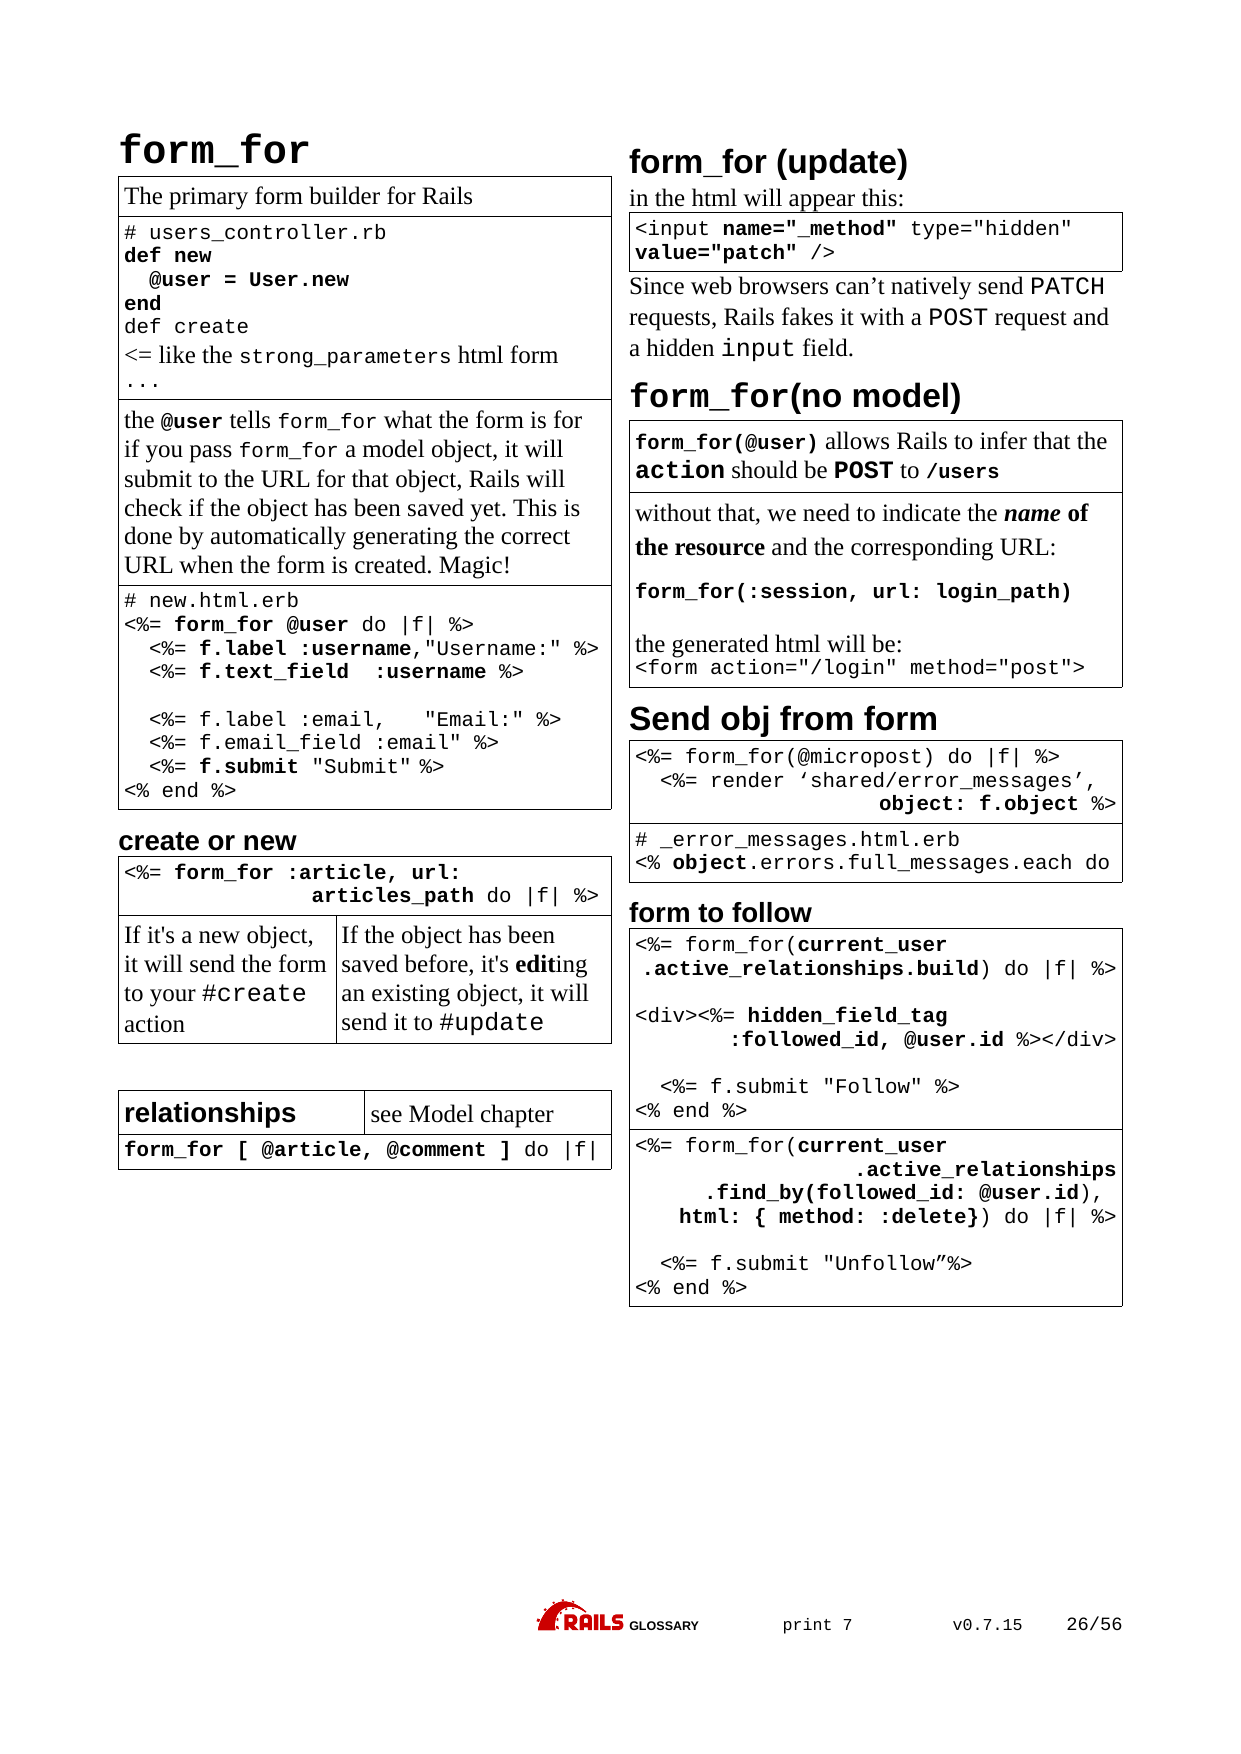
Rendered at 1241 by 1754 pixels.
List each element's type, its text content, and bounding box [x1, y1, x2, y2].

table_cell # users_controller.rb def new @user = User.new end def create <= like the strong_parameters html form ... [119, 217, 611, 399]
subtitle create or new [118, 824, 611, 856]
table_header <%= form_for(current_user .active_relationships.build) do |f| %> <div><%= hidden_field_tag :followed_id, @user.id %></div> <%= f.submit "Follow" %> <% end %> [630, 929, 1122, 1129]
table_cell # new.html.erb <%= form_for @user do |f| %> <%= f.label :username,"Username:" %> <%= f.text_field :username %> <%= f.label :email, "Email:" %> <%= f.email_field :email" %> <%= f.submit "Submit" %> <% end %> [119, 586, 611, 809]
table_header form_for(@user) allows Rails to infer that the action should be POST to /users [630, 421, 1122, 492]
subtitle form_for(no model) [629, 375, 1122, 417]
subtitle Send obj from form [629, 699, 1122, 737]
table_cell # _error_messages.html.erb <% object.errors.full_messages.each do [630, 824, 1122, 882]
table_header relationships [119, 1091, 364, 1133]
table_header <input name="_method" type="hidden" value="patch" /> [630, 213, 1122, 271]
subtitle form to follow [629, 896, 1122, 928]
table_cell If it's a new object, it will send the form to your #create action [119, 916, 336, 1043]
table_cell If the object has been saved before, it's editing an existing object, it will send it to #update [337, 916, 611, 1043]
table_header form_for [ @article, @comment ] do |f| [119, 1135, 611, 1169]
table_cell without that, we need to indicate the name of the resource and the corresponding URL: form_for(:session, url: login_path) the generated html will be: <form action="/login" method="post"> [630, 493, 1122, 687]
text Since web browsers can’t natively send PATCH requests, Rails fakes it with a POST request and a hidden input field. [629, 272, 1122, 364]
subtitle form_for (update) [629, 142, 1122, 181]
table_header The primary form builder for Rails [119, 177, 611, 216]
text in the html will appear this: [629, 183, 1122, 212]
table_header see Model chapter [365, 1091, 611, 1133]
table_header <%= form_for :article, url: articles_path do |f| %> [119, 857, 611, 915]
table_cell <%= form_for(current_user .active_relationships .find_by(followed_id: @user.id), html: { method: :delete}) do |f| %> <%= f.submit "Unfollow”%> <% end %> [630, 1130, 1122, 1306]
subtitle form_for [118, 130, 611, 176]
table_header <%= form_for(@micropost) do |f| %> <%= render ‘shared/error_messages’, object: f.object %> [630, 741, 1122, 823]
table_cell the @user tells form_for what the form is for if you pass form_for a model object, it will submit to the URL for that object, Rails will check if the object has been saved yet. This is done by automatically generating the correct URL when the form is created. Magic! [119, 400, 611, 585]
